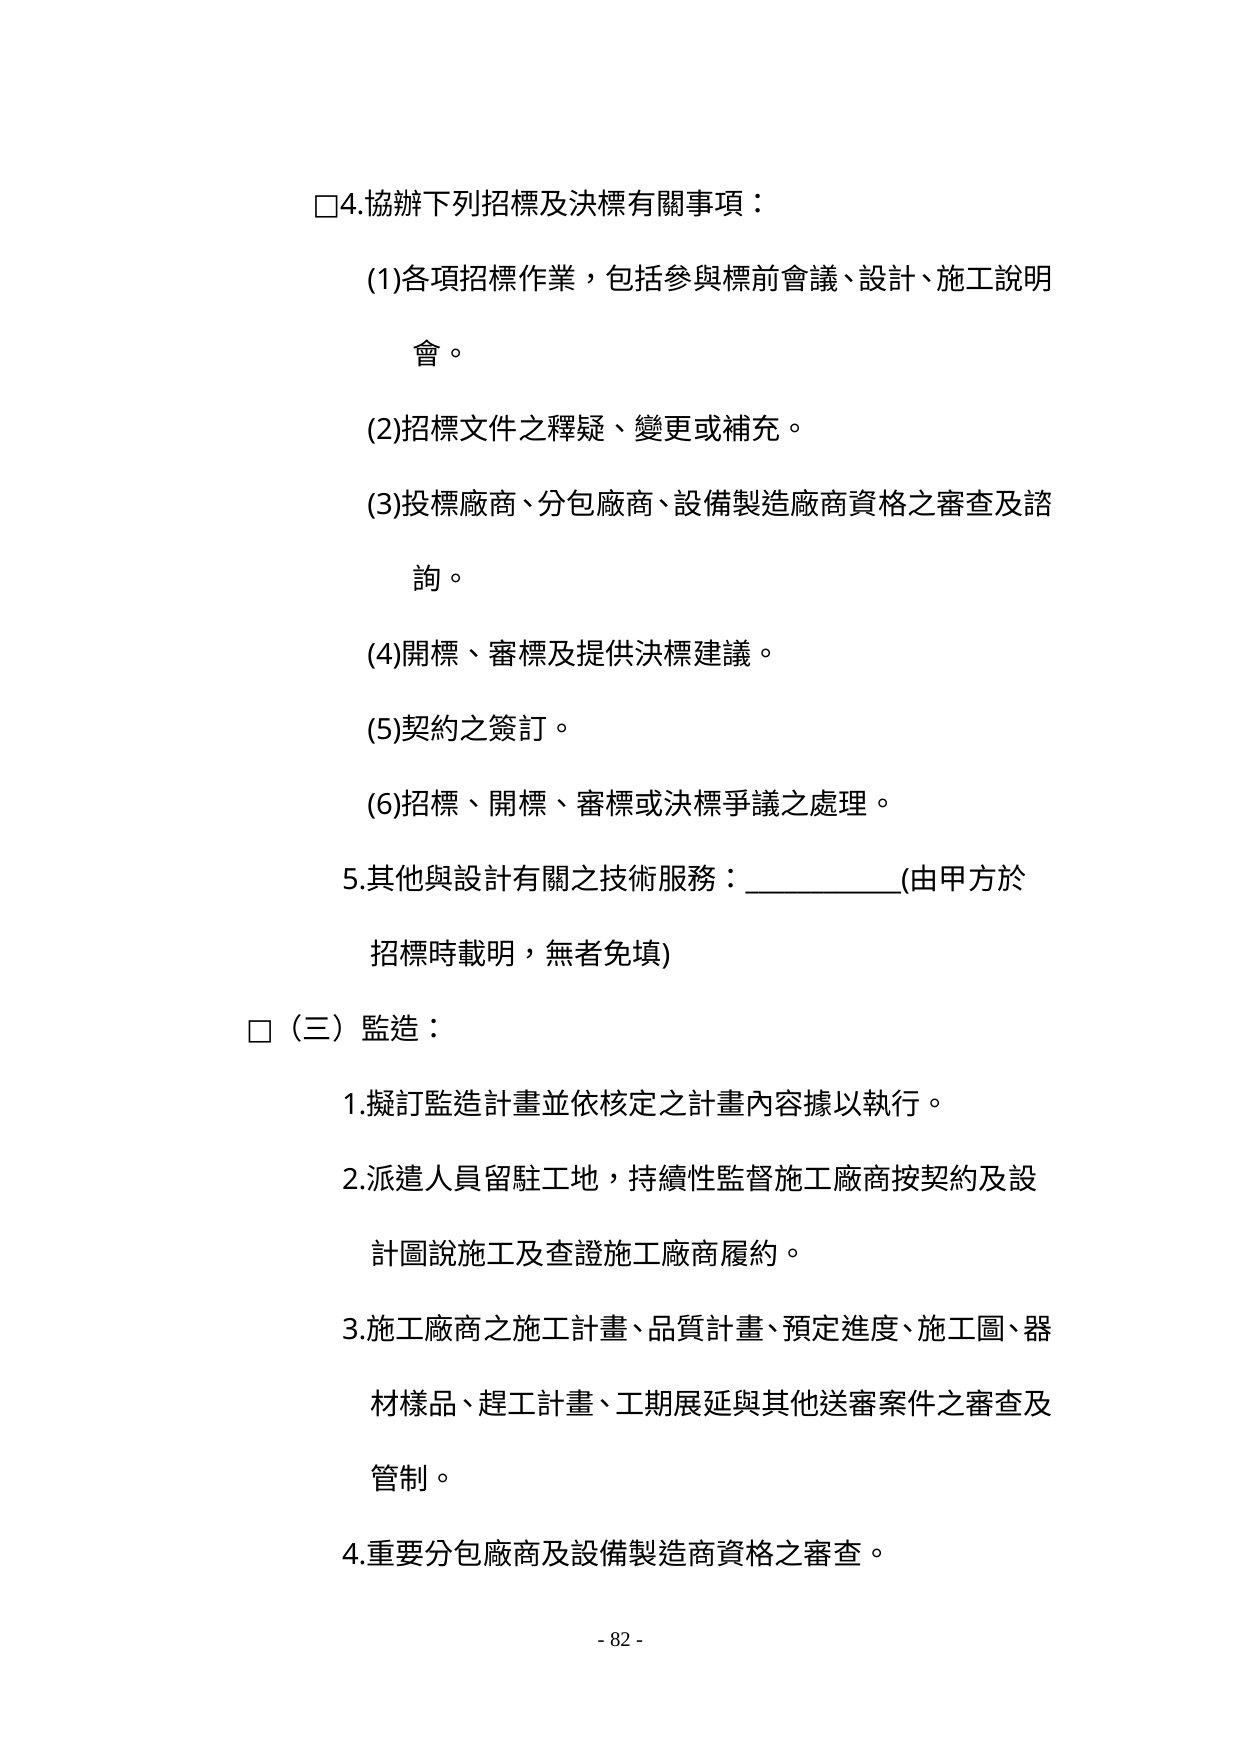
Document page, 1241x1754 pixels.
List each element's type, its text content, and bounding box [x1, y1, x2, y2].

text 2.派遣人員留駐工地，持續性監督施工廠商按契約及設計圖說施工及查證施工廠商履約。 [342, 1139, 1053, 1289]
text 5.其他與設計有關之技術服務：____________(由甲方於招標時載明，無者免填) [342, 839, 1053, 989]
text (5)契約之簽訂。 [367, 689, 1053, 764]
text □（三）監造： [187, 989, 1053, 1064]
text 3.施工廠商之施工計畫、品質計畫、預定進度、施工圖、器材樣品、趕工計畫、工期展延與其他送審案件之審查及管制。 [342, 1289, 1053, 1514]
text (3)投標廠商、分包廠商、設備製造廠商資格之審查及諮詢。 [367, 464, 1053, 614]
text (2)招標文件之釋疑、變更或補充。 [367, 389, 1053, 464]
text (1)各項招標作業，包括參與標前會議、設計、施工說明會。 [367, 239, 1053, 389]
text □4.協辦下列招標及決標有關事項： [312, 164, 1053, 239]
text 4.重要分包廠商及設備製造商資格之審查。 [342, 1514, 1053, 1589]
text (4)開標、審標及提供決標建議。 [367, 614, 1053, 689]
text (6)招標、開標、審標或決標爭議之處理。 [367, 764, 1053, 839]
text 1.擬訂監造計畫並依核定之計畫內容據以執行。 [342, 1064, 1053, 1139]
